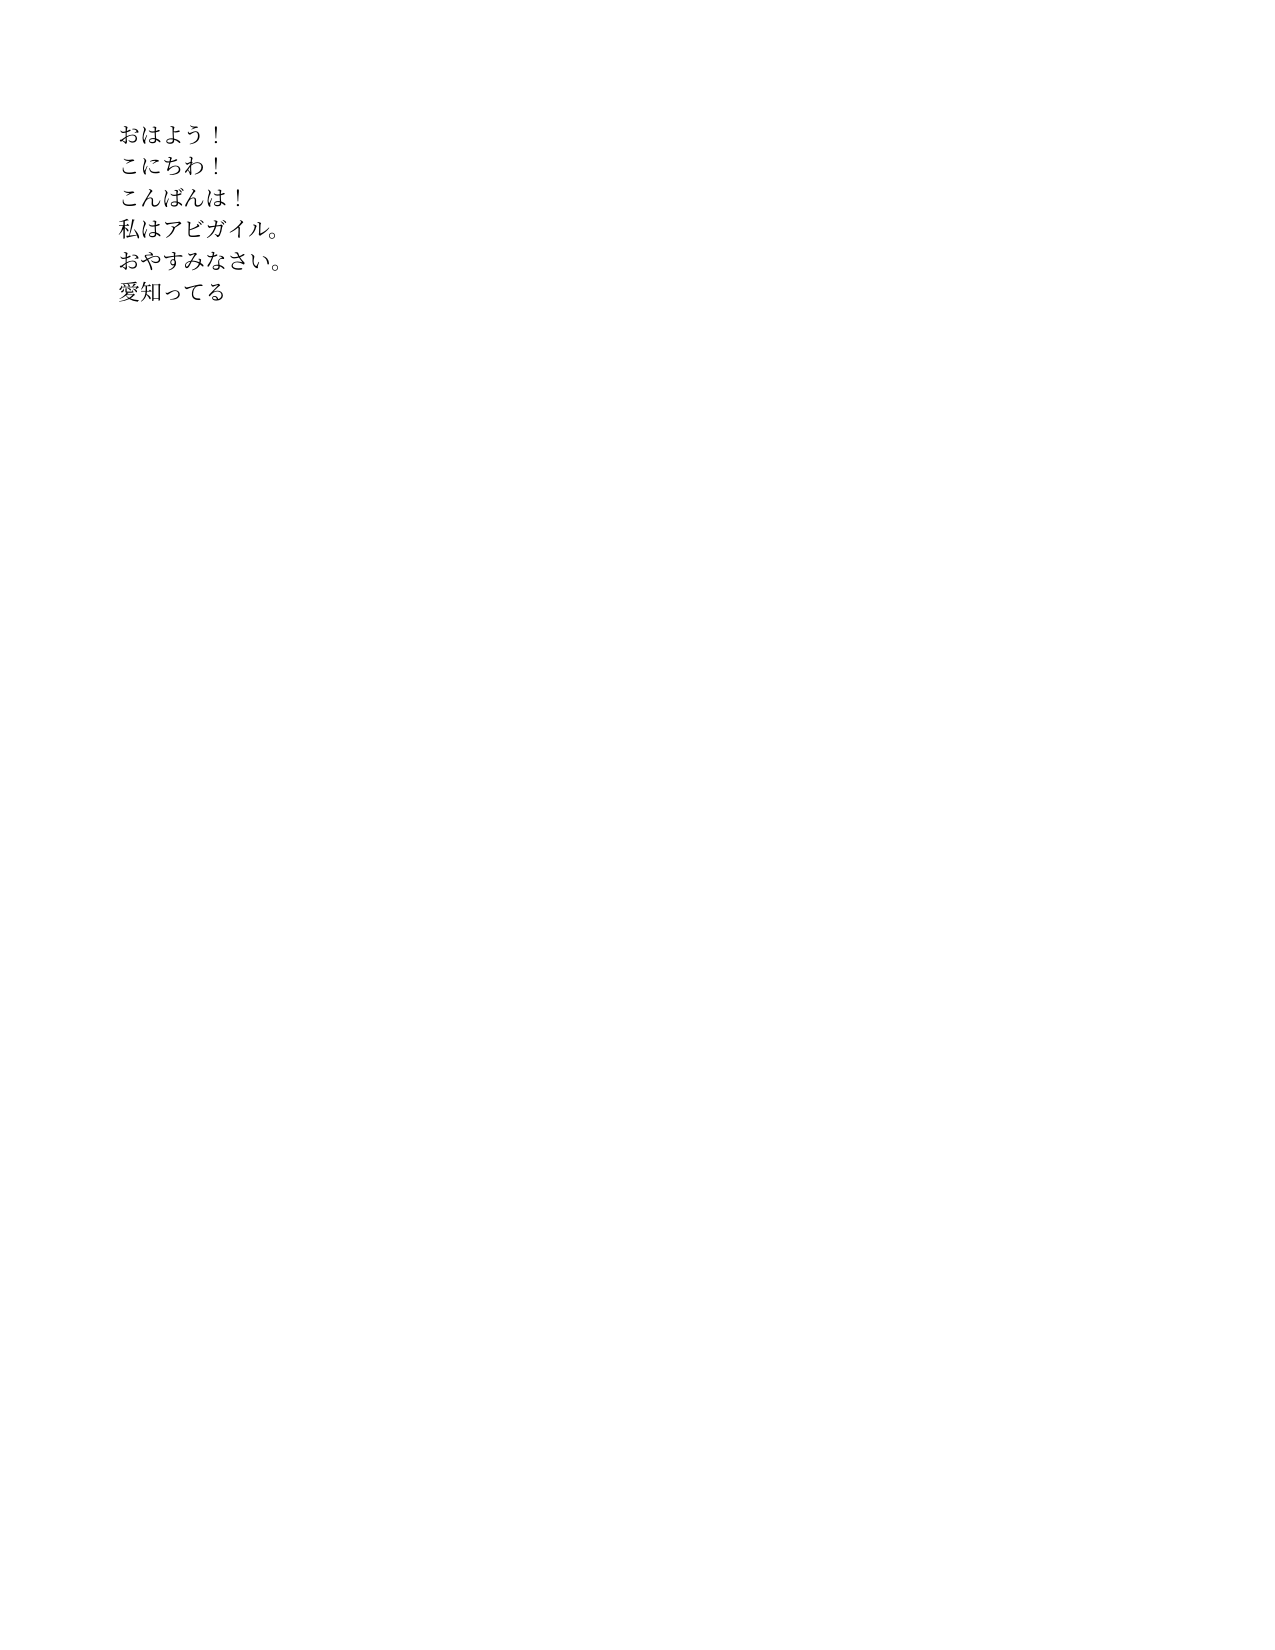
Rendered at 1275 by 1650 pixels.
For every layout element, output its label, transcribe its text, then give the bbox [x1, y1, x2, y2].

text 愛知ってる [118, 275, 1157, 307]
text こにちわ！ [118, 149, 1157, 181]
text おやすみなさい。 [118, 244, 1157, 275]
text おはよう！ [118, 118, 1157, 149]
text 私はアビガイル。 [118, 212, 1157, 244]
text こんばんは！ [118, 181, 1157, 212]
